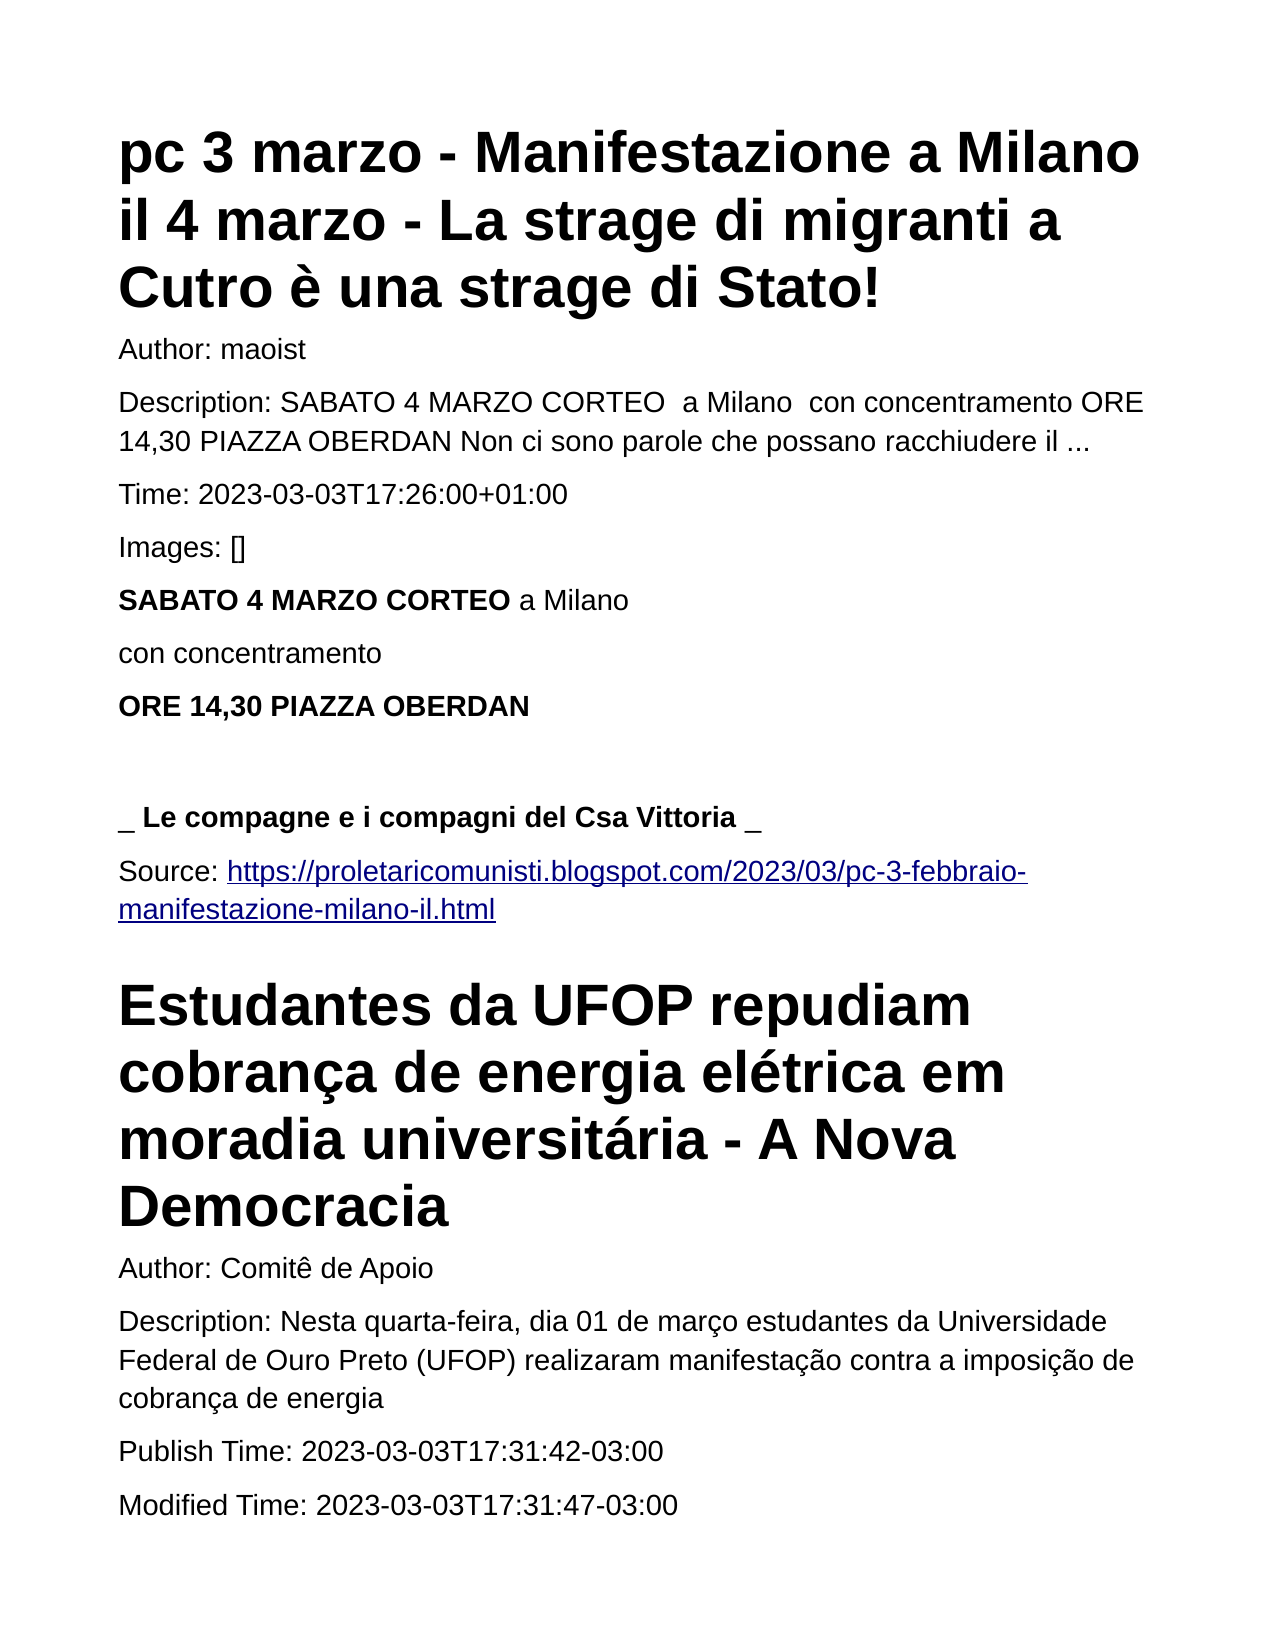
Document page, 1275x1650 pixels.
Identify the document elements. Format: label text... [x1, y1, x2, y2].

text Time: 2023-03-03T17:26:00+01:00 [118, 477, 1157, 510]
text ORE 14,30 PIAZZA OBERDAN [118, 689, 1157, 723]
text SABATO 4 MARZO CORTEO a Milano [118, 583, 1157, 616]
text Author: Comitê de Apoio [118, 1251, 1157, 1285]
subtitle Estudantes da UFOP repudiam cobrança de energia elétrica em moradia universitária - A Nova Democracia [118, 970, 1157, 1239]
text Modified Time: 2023-03-03T17:31:47-03:00 [118, 1488, 1157, 1521]
text Description: SABATO 4 MARZO CORTEO a Milano con concentramento ORE 14,30 PIAZZA OBERDAN Non ci sono parole che possano racchiudere il ... [118, 385, 1157, 457]
text Source: https://proletaricomunisti.blogspot.com/2023/03/pc-3-febbraio-manifestazione-milano-il.html [118, 854, 1157, 926]
text con concentramento [118, 636, 1157, 669]
text _ Le compagne e i compagni del Csa Vittoria _ [118, 801, 1157, 834]
text Description: Nesta quarta-feira, dia 01 de março estudantes da Universidade Federal de Ouro Preto (UFOP) realizaram manifestação contra a imposição de cobrança de energia [118, 1304, 1157, 1415]
text Publish Time: 2023-03-03T17:31:42-03:00 [118, 1434, 1157, 1468]
text Author: maoist [118, 332, 1157, 365]
subtitle pc 3 marzo - Manifestazione a Milano il 4 marzo - La strage di migranti a Cutro è una strage di Stato! [118, 118, 1157, 319]
text Images: [] [118, 530, 1157, 563]
